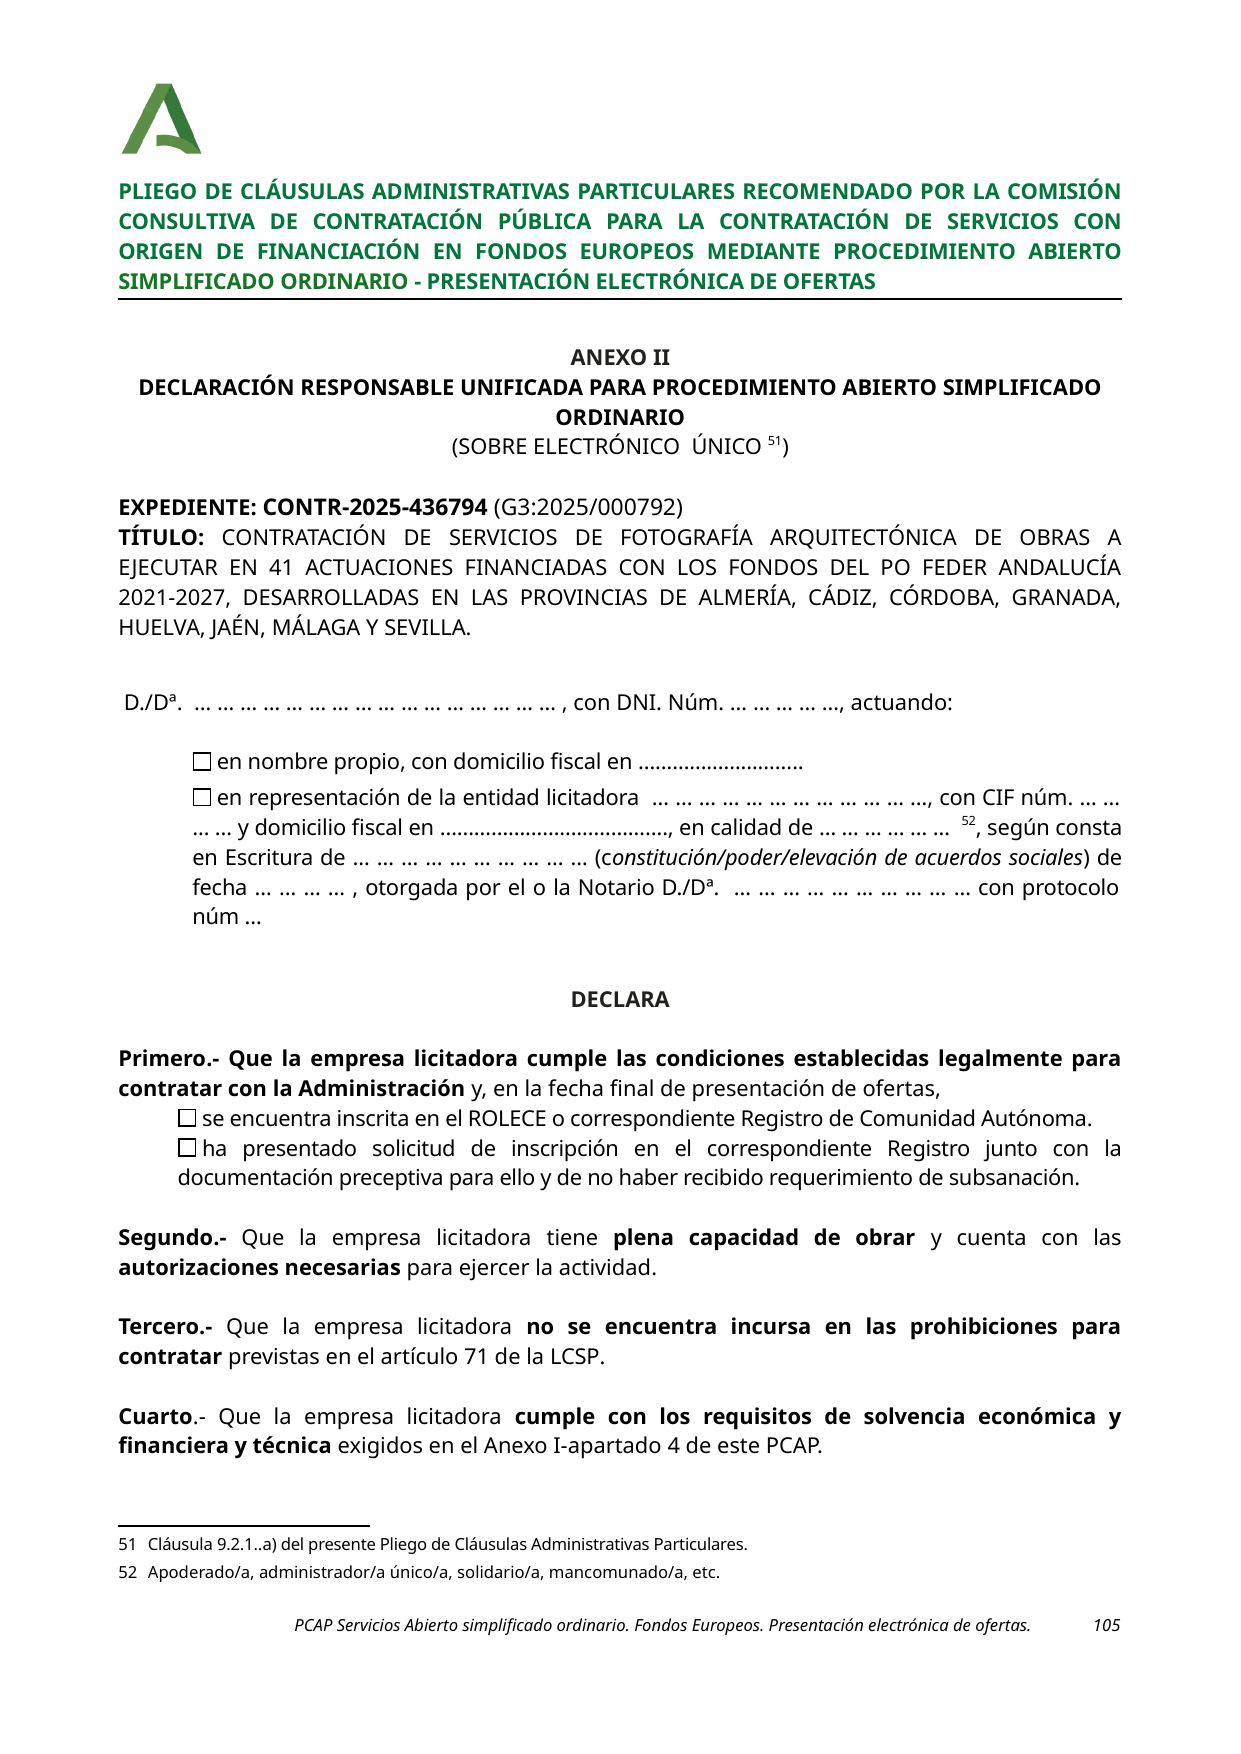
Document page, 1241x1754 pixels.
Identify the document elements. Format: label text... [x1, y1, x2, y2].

text D./Dª. … … … … … … … … … … … … … … … … , con DNI. Núm. … … … … …, actuando: [118, 687, 1122, 717]
text EXPEDIENTE: CONTR-2025-436794 (G3:2025/000792) [118, 491, 1122, 522]
picture [117, 79, 206, 158]
text en representación de la entidad licitadora … … … … … … … … … … … …, con CIF núm. … … … … y domicilio fiscal en …………………………………., en calidad de … … … … … … , según consta en Escritura de … … … … … … … … … … (constitución/poder/elevación de acuerdos sociales) de fecha … … … … , otorgada por el o la Notario D./Dª. … … … … … … … … … … con protocolo núm … [192, 782, 1122, 931]
text DECLARA [118, 984, 1122, 1013]
text Apoderado/a, administrador/a único/a, solidario/a, mancomunado/a, etc. [118, 1561, 1122, 1584]
list ha presentado solicitud de inscripción en el correspondiente Registro junto con la documentación preceptiva para ello y de no haber recibido requerimiento de subsanación. [177, 1133, 1122, 1192]
text Segundo.- Que la empresa licitadora tiene plena capacidad de obrar y cuenta con las autorizaciones necesarias para ejercer la actividad. [118, 1222, 1122, 1282]
text Cuarto.- Que la empresa licitadora cumple con los requisitos de solvencia económica y financiera y técnica exigidos en el Anexo I-apartado 4 de este PCAP. [118, 1401, 1122, 1460]
list se encuentra inscrita en el ROLECE o correspondiente Registro de Comunidad Autónoma. [177, 1103, 1122, 1133]
text ANEXO II [118, 342, 1122, 372]
text DECLARACIÓN RESPONSABLE UNIFICADA PARA PROCEDIMIENTO ABIERTO SIMPLIFICADO ORDINARIO [118, 372, 1122, 431]
text TÍTULO: CONTRATACIÓN DE SERVICIOS DE FOTOGRAFÍA ARQUITECTÓNICA DE OBRAS A EJECUTAR EN 41 ACTUACIONES FINANCIADAS CON LOS FONDOS DEL PO FEDER ANDALUCÍA 2021-2027, DESARROLLADAS EN LAS PROVINCIAS DE ALMERÍA, CÁDIZ, CÓRDOBA, GRANADA, HUELVA, JAÉN, MÁLAGA Y SEVILLA. [118, 522, 1122, 641]
text (SOBRE ELECTRÓNICO ÚNICO ) [118, 431, 1122, 461]
text en nombre propio, con domicilio fiscal en ……………………….. [192, 746, 1122, 776]
text Tercero.- Que la empresa licitadora no se encuentra incursa en las prohibiciones para contratar previstas en el artículo 71 de la LCSP. [118, 1311, 1122, 1371]
text PLIEGO DE CLÁUSULAS ADMINISTRATIVAS PARTICULARES RECOMENDADO POR LA COMISIÓN CONSULTIVA DE CONTRATACIÓN PÚBLICA PARA LA CONTRATACIÓN DE SERVICIOS CON ORIGEN DE FINANCIACIÓN EN FONDOS EUROPEOS MEDIANTE PROCEDIMIENTO ABIERTO SIMPLIFICADO ORDINARIO - PRESENTACIÓN ELECTRÓNICA DE OFERTAS [118, 176, 1122, 298]
text Cláusula 9.2.1..a) del presente Pliego de Cláusulas Administrativas Particulares. [118, 1532, 1122, 1555]
list Primero.- Que la empresa licitadora cumple las condiciones establecidas legalmente para contratar con la Administración y, en la fecha final de presentación de ofertas, [118, 1043, 1122, 1103]
